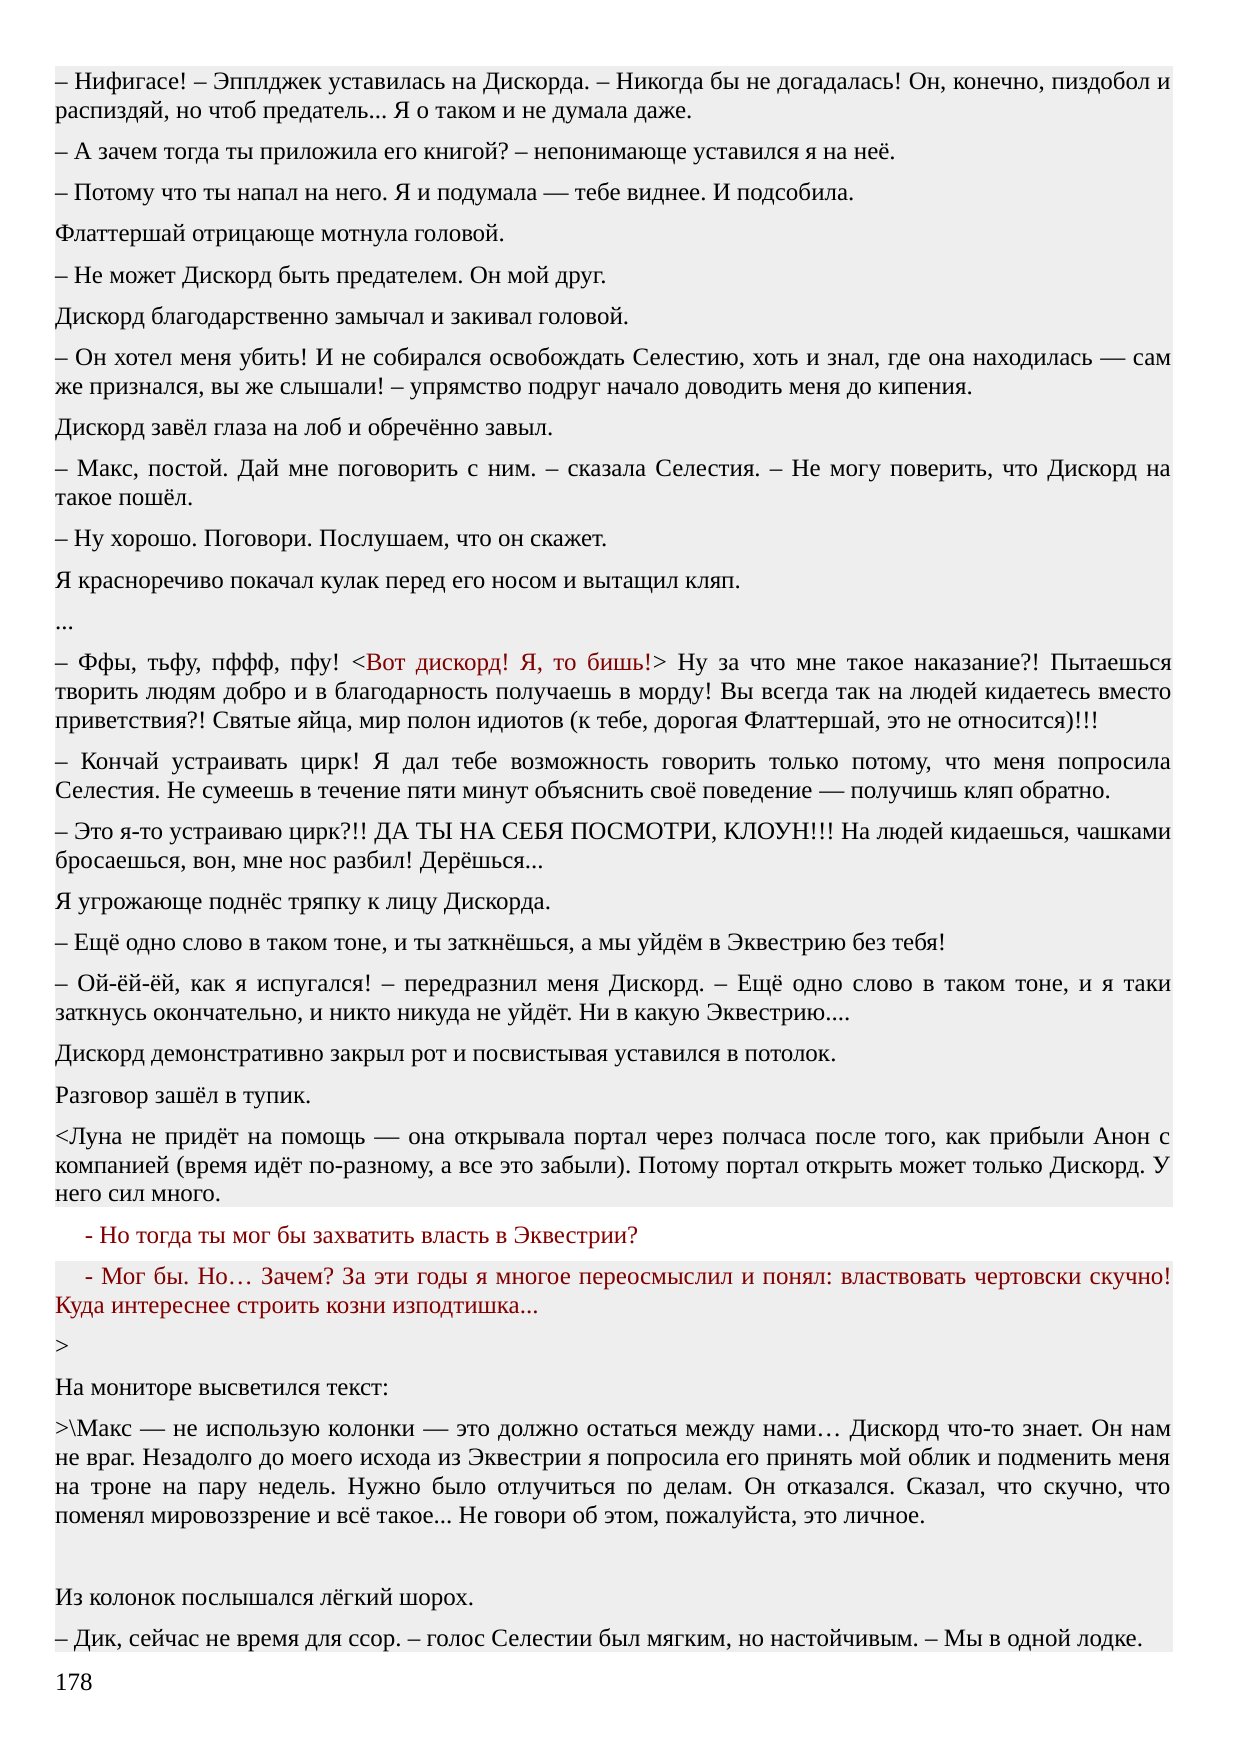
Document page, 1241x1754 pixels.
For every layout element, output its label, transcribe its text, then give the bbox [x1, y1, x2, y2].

text – Ой-ёй-ёй, как я испугался! – передразнил меня Дискорд. – Ещё одно слово в таком тоне, и я таки заткнусь окончательно, и никто никуда не уйдёт. Ни в какую Эквестрию.... [55, 968, 1173, 1026]
text - Мог бы. Но… Зачем? За эти годы я многое переосмыслил и понял: властвовать чертовски скучно! Куда интереснее строить козни изподтишка... [55, 1261, 1173, 1318]
text – Он хотел меня убить! И не собирался освобождать Селестию, хоть и знал, где она находилась — сам же признался, вы же слышали! – упрямство подруг начало доводить меня до кипения. [55, 342, 1173, 400]
text Я красноречиво покачал кулак перед его носом и вытащил кляп. [55, 565, 1173, 593]
text Дискорд завёл глаза на лоб и обречённо завыл. [55, 412, 1173, 441]
text Дискорд благодарственно замычал и закивал головой. [55, 301, 1173, 330]
text Я угрожающе поднёс тряпку к лицу Дискорда. [55, 886, 1173, 915]
text – Ещё одно слово в таком тоне, и ты заткнёшься, а мы уйдём в Эквестрию без тебя! [55, 927, 1173, 956]
text – А зачем тогда ты приложила его книгой? – непонимающе уставился я на неё. [55, 136, 1173, 165]
text – Макс, постой. Дай мне поговорить с ним. – сказала Селестия. – Не могу поверить, что Дискорд на такое пошёл. [55, 453, 1173, 511]
text – Ффы, тьфу, пффф, пфу! <Вот дискорд! Я, то бишь!> Ну за что мне такое наказание?! Пытаешься творить людям добро и в благодарность получаешь в морду! Вы всегда так на людей кидаетесь вместо приветствия?! Святые яйца, мир полон идиотов (к тебе, дорогая Флаттершай, это не относится)!!! [55, 647, 1173, 733]
text – Не может Дискорд быть предателем. Он мой друг. [55, 260, 1173, 288]
text – Ну хорошо. Поговори. Послушаем, что он скажет. [55, 523, 1173, 552]
text - Но тогда ты мог бы захватить власть в Эквестрии? [55, 1220, 1173, 1248]
text – Дик, сейчас не время для ссор. – голос Селестии был мягким, но настойчивым. – Мы в одной лодке. [55, 1623, 1173, 1652]
text Из колонок послышался лёгкий шорох. [55, 1582, 1173, 1611]
text – Кончай устраивать цирк! Я дал тебе возможность говорить только потому, что меня попросила Селестия. Не сумеешь в течение пяти минут объяснить своё поведение — получишь кляп обратно. [55, 746, 1173, 803]
text – Нифигасе! – Эпплджек уставилась на Дискорда. – Никогда бы не догадалась! Он, конечно, пиздобол и распиздяй, но чтоб предатель... Я о таком и не думала даже. [55, 66, 1173, 123]
text Дискорд демонстративно закрыл рот и посвистывая уставился в потолок. [55, 1038, 1173, 1067]
text Разговор зашёл в тупик. [55, 1080, 1173, 1108]
text На мониторе высветился текст: [55, 1372, 1173, 1401]
text – Потому что ты напал на него. Я и подумала — тебе виднее. И подсобила. [55, 177, 1173, 206]
text >\Макс — не использую колонки — это должно остаться между нами… Дискорд что-то знает. Он нам не враг. Незадолго до моего исхода из Эквестрии я попросила его принять мой облик и подменить меня на троне на пару недель. Нужно было отлучиться по делам. Он отказался. Сказал, что скучно, что поменял мировоззрение и всё такое... Не говори об этом, пожалуйста, это личное. [55, 1413, 1173, 1528]
text ... [55, 606, 1173, 635]
text > [55, 1331, 1173, 1360]
text – Это я-то устраиваю цирк?!! ДА ТЫ НА СЕБЯ ПОСМОТРИ, КЛОУН!!! На людей кидаешься, чашками бросаешься, вон, мне нос разбил! Дерёшься... [55, 816, 1173, 873]
text Флаттершай отрицающе мотнула головой. [55, 218, 1173, 247]
text <Луна не придёт на помощь — она открывала портал через полчаса после того, как прибыли Анон с компанией (время идёт по-разному, а все это забыли). Потому портал открыть может только Дискорд. У него сил много. [55, 1121, 1173, 1207]
